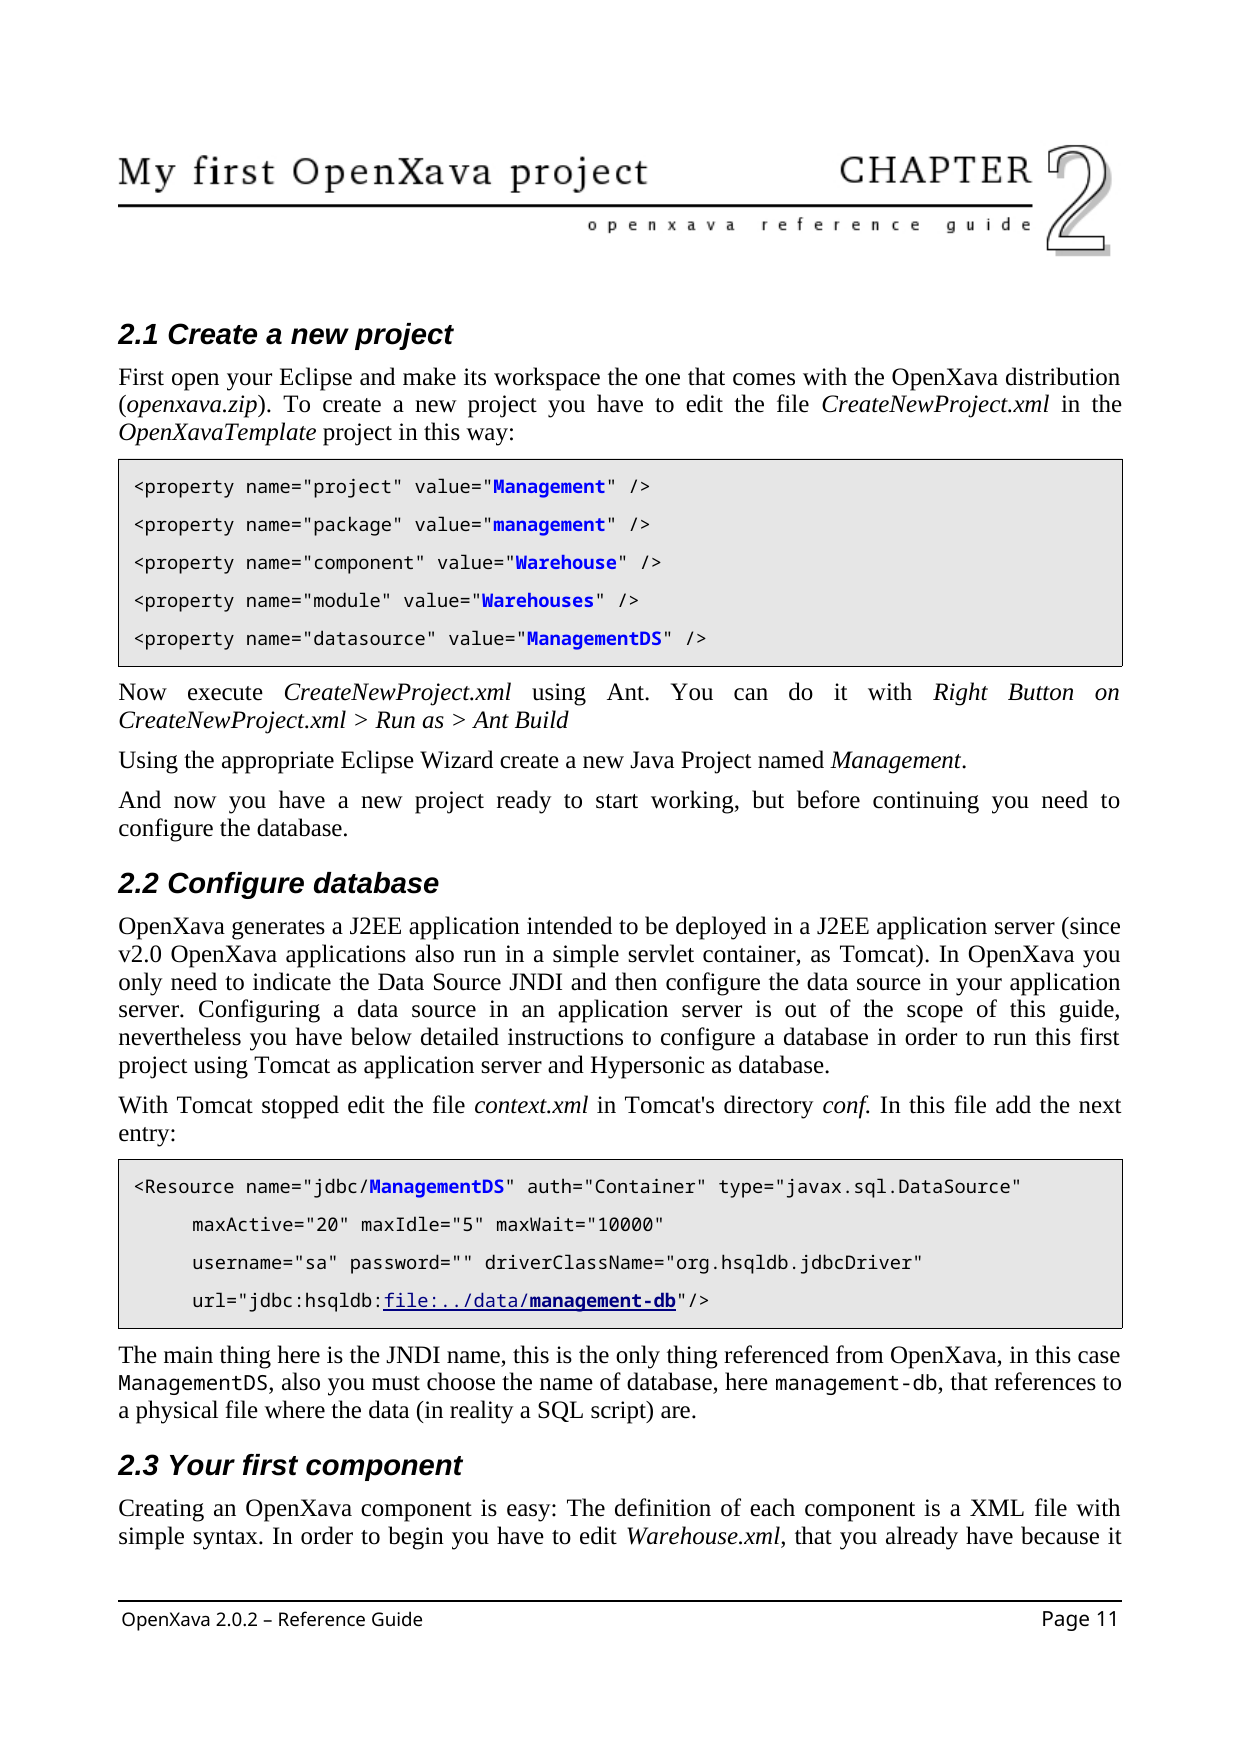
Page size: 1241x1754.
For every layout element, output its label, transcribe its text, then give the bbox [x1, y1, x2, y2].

text OpenXava generates a J2EE application intended to be deployed in a J2EE application server (since v2.0 OpenXava applications also run in a simple servlet container, as Tomcat). In OpenXava you only need to indicate the Data Source JNDI and then configure the data source in your application server. Configuring a data source in an application server is out of the scope of this guide, nevertheless you have below detailed instructions to configure a database in order to run this first project using Tomcat as application server and Hypersonic as database. [118, 912, 1122, 1078]
subtitle My first OpenXava project [118, 288, 1122, 293]
text With Tomcat stopped edit the file context.xml in Tomcat's directory conf. In this file add the next entry: [118, 1091, 1122, 1146]
subtitle Your first component [118, 1449, 1122, 1482]
subtitle Configure database [118, 867, 1122, 900]
text The main thing here is the JNDI name, this is the only thing referenced from OpenXava, in this case ManagementDS, also you must choose the name of database, here management-db, that references to a physical file where the data (in reality a SQL script) are. [118, 1341, 1122, 1424]
text maxActive="20" maxIdle="5" maxWait="10000" [119, 1197, 1122, 1235]
text Now execute CreateNewProject.xml using Ant. You can do it with Right Button on CreateNewProject.xml > Run as > Ant Build [118, 678, 1122, 734]
text Using the appropriate Eclipse Wizard create a new Java Project named Management. [118, 746, 1122, 774]
text <property name="component" value="Warehouse" /> [119, 534, 1122, 573]
text <property name="module" value="Warehouses" /> [119, 573, 1122, 611]
text <property name="datasource" value="ManagementDS" /> [119, 611, 1122, 666]
text <property name="package" value="management" /> [119, 497, 1122, 534]
text username="sa" password="" driverClassName="org.hsqldb.jdbcDriver" [119, 1235, 1122, 1273]
text url="jdbc:hsqldb:file:../data/management-db"/> [119, 1273, 1122, 1328]
text Creating an OpenXava component is easy: The definition of each component is a XML file with simple syntax. In order to begin you have to edit Warehouse.xml, that you already have because it [118, 1494, 1122, 1550]
text <Resource name="jdbc/ManagementDS" auth="Container" type="javax.sql.DataSource" [119, 1160, 1122, 1197]
text And now you have a new project ready to start working, but before continuing you need to configure the database. [118, 787, 1122, 842]
picture [118, 118, 1122, 288]
text <property name="project" value="Management" /> [119, 460, 1122, 497]
text First open your Eclipse and make its workspace the one that comes with the OpenXava distribution (openxava.zip). To create a new project you have to edit the file CreateNewProject.xml in the OpenXavaTemplate project in this way: [118, 363, 1122, 446]
subtitle Create a new project [118, 318, 1122, 350]
